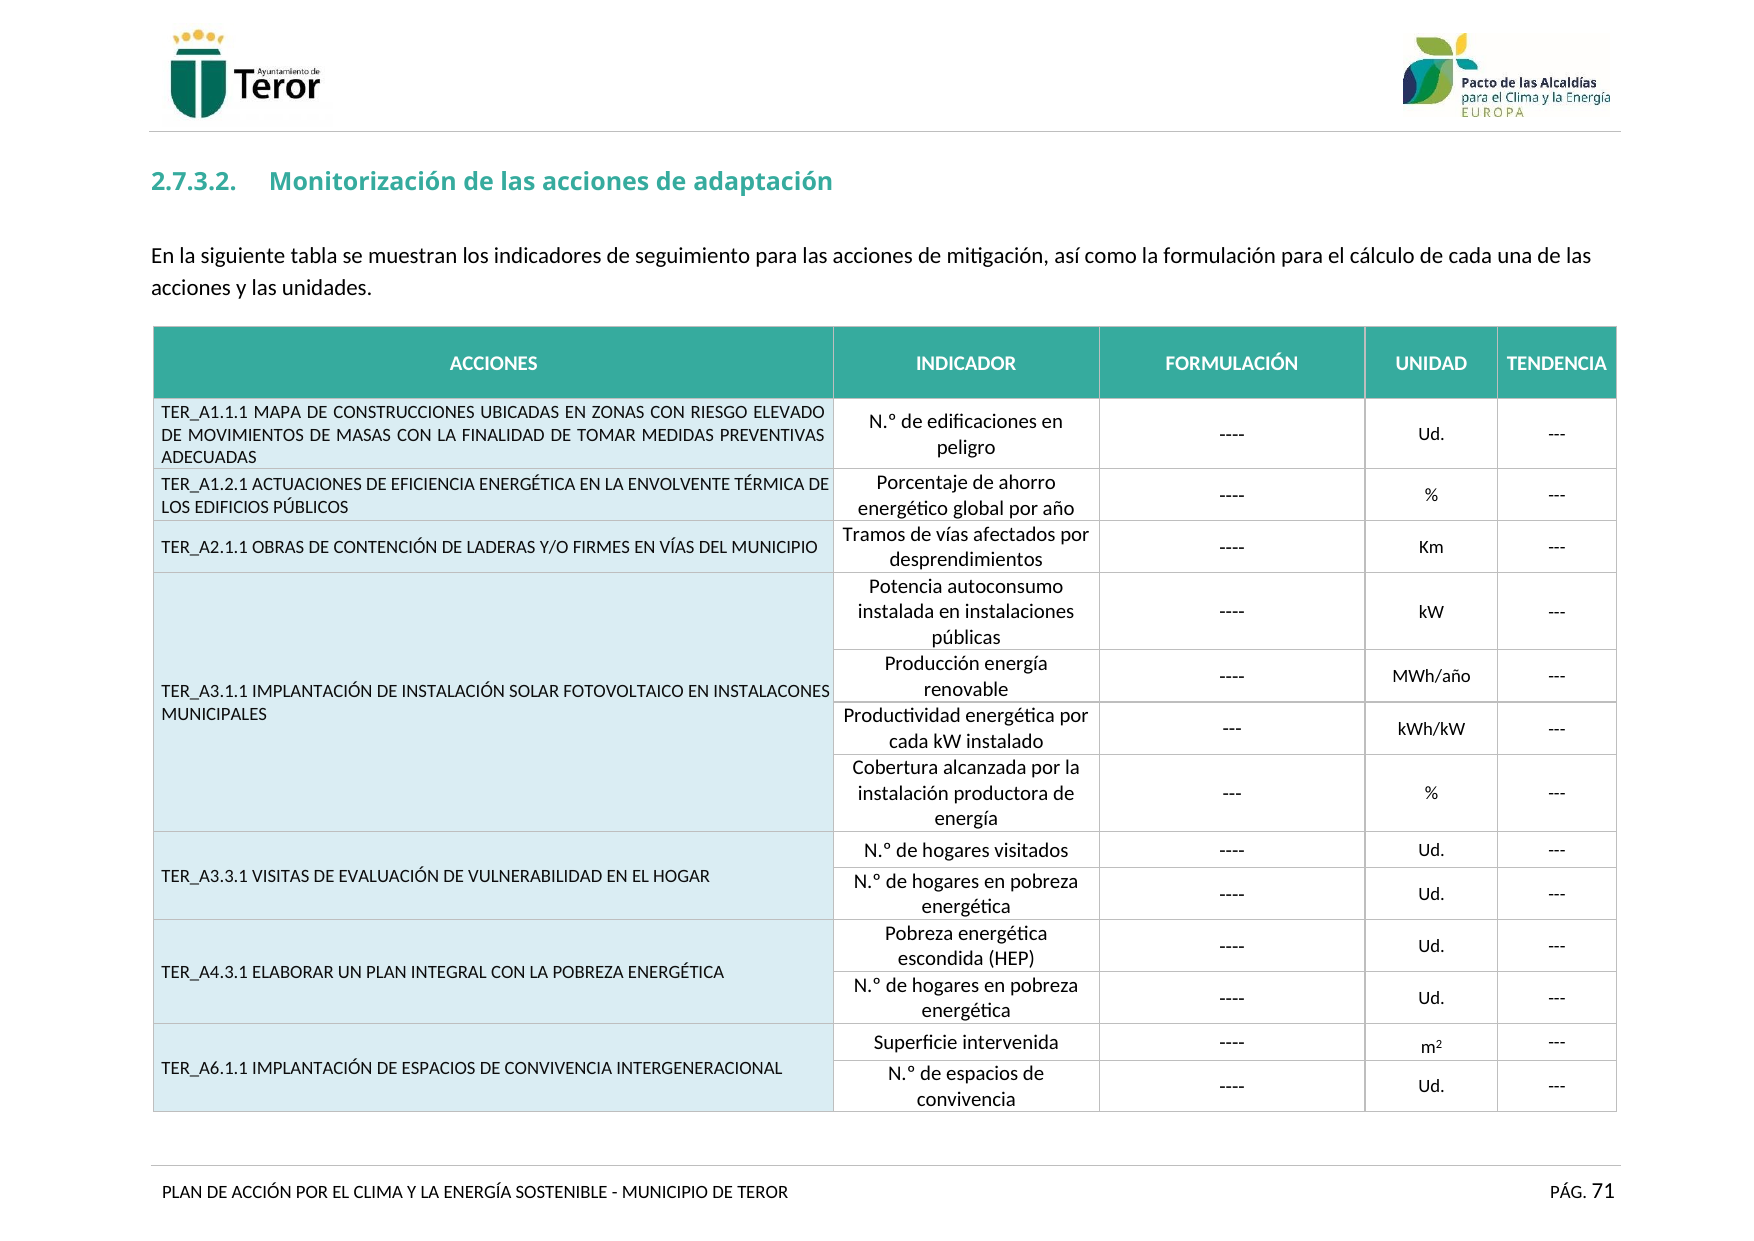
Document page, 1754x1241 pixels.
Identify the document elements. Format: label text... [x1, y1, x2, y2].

table_cell kWh/kW [1366, 703, 1497, 753]
table_cell Ud. [1366, 972, 1497, 1023]
table_cell TER_A1.1.1 MAPA DE CONSTRUCCIONES UBICADAS EN ZONAS CON RIESGO ELEVADO DE MOVIMIENTOS DE MASAS CON LA FINALIDAD DE TOMAR MEDIDAS PREVENTIVAS ADECUADAS [154, 399, 833, 468]
table_cell ---- [1100, 521, 1364, 572]
table_cell % [1366, 469, 1497, 520]
table_cell ---- [1100, 1024, 1364, 1059]
table_cell TER_A4.3.1 ELABORAR UN PLAN INTEGRAL CON LA POBREZA ENERGÉTICA [154, 920, 833, 1023]
table_cell --- [1498, 469, 1616, 520]
table_cell TER_A2.1.1 OBRAS DE CONTENCIÓN DE LADERAS Y/O FIRMES EN VÍAS DEL MUNICIPIO [154, 521, 833, 572]
table_cell Ud. [1366, 1061, 1497, 1111]
table_cell --- [1100, 703, 1364, 753]
table_cell TER_A3.3.1 VISITAS DE EVALUACIÓN DE VULNERABILIDAD EN EL HOGAR [154, 832, 833, 919]
table_cell Ud. [1366, 832, 1497, 867]
table_cell kW [1366, 573, 1497, 649]
table_cell --- [1498, 650, 1616, 701]
subtitle Monitorización de las acciones de adaptación [151, 163, 1633, 198]
table_cell ---- [1100, 868, 1364, 919]
table_cell ---- [1100, 1061, 1364, 1111]
table_cell TER_A6.1.1 IMPLANTACIÓN DE ESPACIOS DE CONVIVENCIA INTERGENERACIONAL [154, 1024, 833, 1111]
table_cell Superficie intervenida [834, 1024, 1099, 1059]
table_cell N.º de hogares visitados [834, 832, 1099, 867]
table_cell --- [1498, 755, 1616, 831]
table_header UNIDAD [1366, 327, 1497, 398]
table_cell ---- [1100, 832, 1364, 867]
table_cell Producción energía renovable [834, 650, 1099, 701]
table_cell --- [1498, 703, 1616, 753]
picture [1403, 33, 1610, 117]
table_cell N.º de espacios de convivencia [834, 1061, 1099, 1111]
table_header TENDENCIA [1498, 327, 1616, 398]
table_cell N.º de hogares en pobreza energética [834, 972, 1099, 1023]
table_cell Ud. [1366, 868, 1497, 919]
table_cell N.º de hogares en pobreza energética [834, 868, 1099, 919]
table_cell --- [1498, 868, 1616, 919]
table_cell --- [1498, 972, 1616, 1023]
table_cell ---- [1100, 469, 1364, 520]
text En la siguiente tabla se muestran los indicadores de seguimiento para las acciones de mitigación, así como la formulación para el cálculo de cada una de las acciones y las unidades. [151, 241, 1633, 301]
table_cell ---- [1100, 573, 1364, 649]
table_cell N.º de edificaciones en peligro [834, 399, 1099, 468]
table_cell --- [1498, 573, 1616, 649]
table_cell Porcentaje de ahorro energético global por año [834, 469, 1099, 520]
table_cell Productividad energética por cada kW instalado [834, 703, 1099, 753]
table_cell --- [1498, 399, 1616, 468]
table_cell --- [1498, 832, 1616, 867]
table_cell --- [1498, 1024, 1616, 1059]
table_cell --- [1498, 920, 1616, 971]
table_header INDICADOR [834, 327, 1099, 398]
table_cell ---- [1100, 399, 1364, 468]
table_cell Ud. [1366, 399, 1497, 468]
picture [161, 23, 334, 127]
table_cell ---- [1100, 972, 1364, 1023]
table_cell Potencia autoconsumo instalada en instalaciones públicas [834, 573, 1099, 649]
table_cell TER_A3.1.1 IMPLANTACIÓN DE INSTALACIÓN SOLAR FOTOVOLTAICO EN INSTALACONES MUNICIPALES [154, 573, 833, 831]
table_cell --- [1100, 755, 1364, 831]
table_cell ---- [1100, 650, 1364, 701]
table_cell MWh/año [1366, 650, 1497, 701]
table_cell --- [1498, 521, 1616, 572]
table_cell ---- [1100, 920, 1364, 971]
table_cell Pobreza energética escondida (HEP) [834, 920, 1099, 971]
table_header ACCIONES [154, 327, 833, 398]
table_cell m2 [1366, 1024, 1497, 1059]
table_header FORMULACIÓN [1100, 327, 1364, 398]
table_cell Cobertura alcanzada por la instalación productora de energía [834, 755, 1099, 831]
table_cell --- [1498, 1061, 1616, 1111]
table_cell Ud. [1366, 920, 1497, 971]
table_cell Tramos de vías afectados por desprendimientos [834, 521, 1099, 572]
table_cell % [1366, 755, 1497, 831]
table_cell Km [1366, 521, 1497, 572]
table_cell TER_A1.2.1 ACTUACIONES DE EFICIENCIA ENERGÉTICA EN LA ENVOLVENTE TÉRMICA DE LOS EDIFICIOS PÚBLICOS [154, 469, 833, 520]
